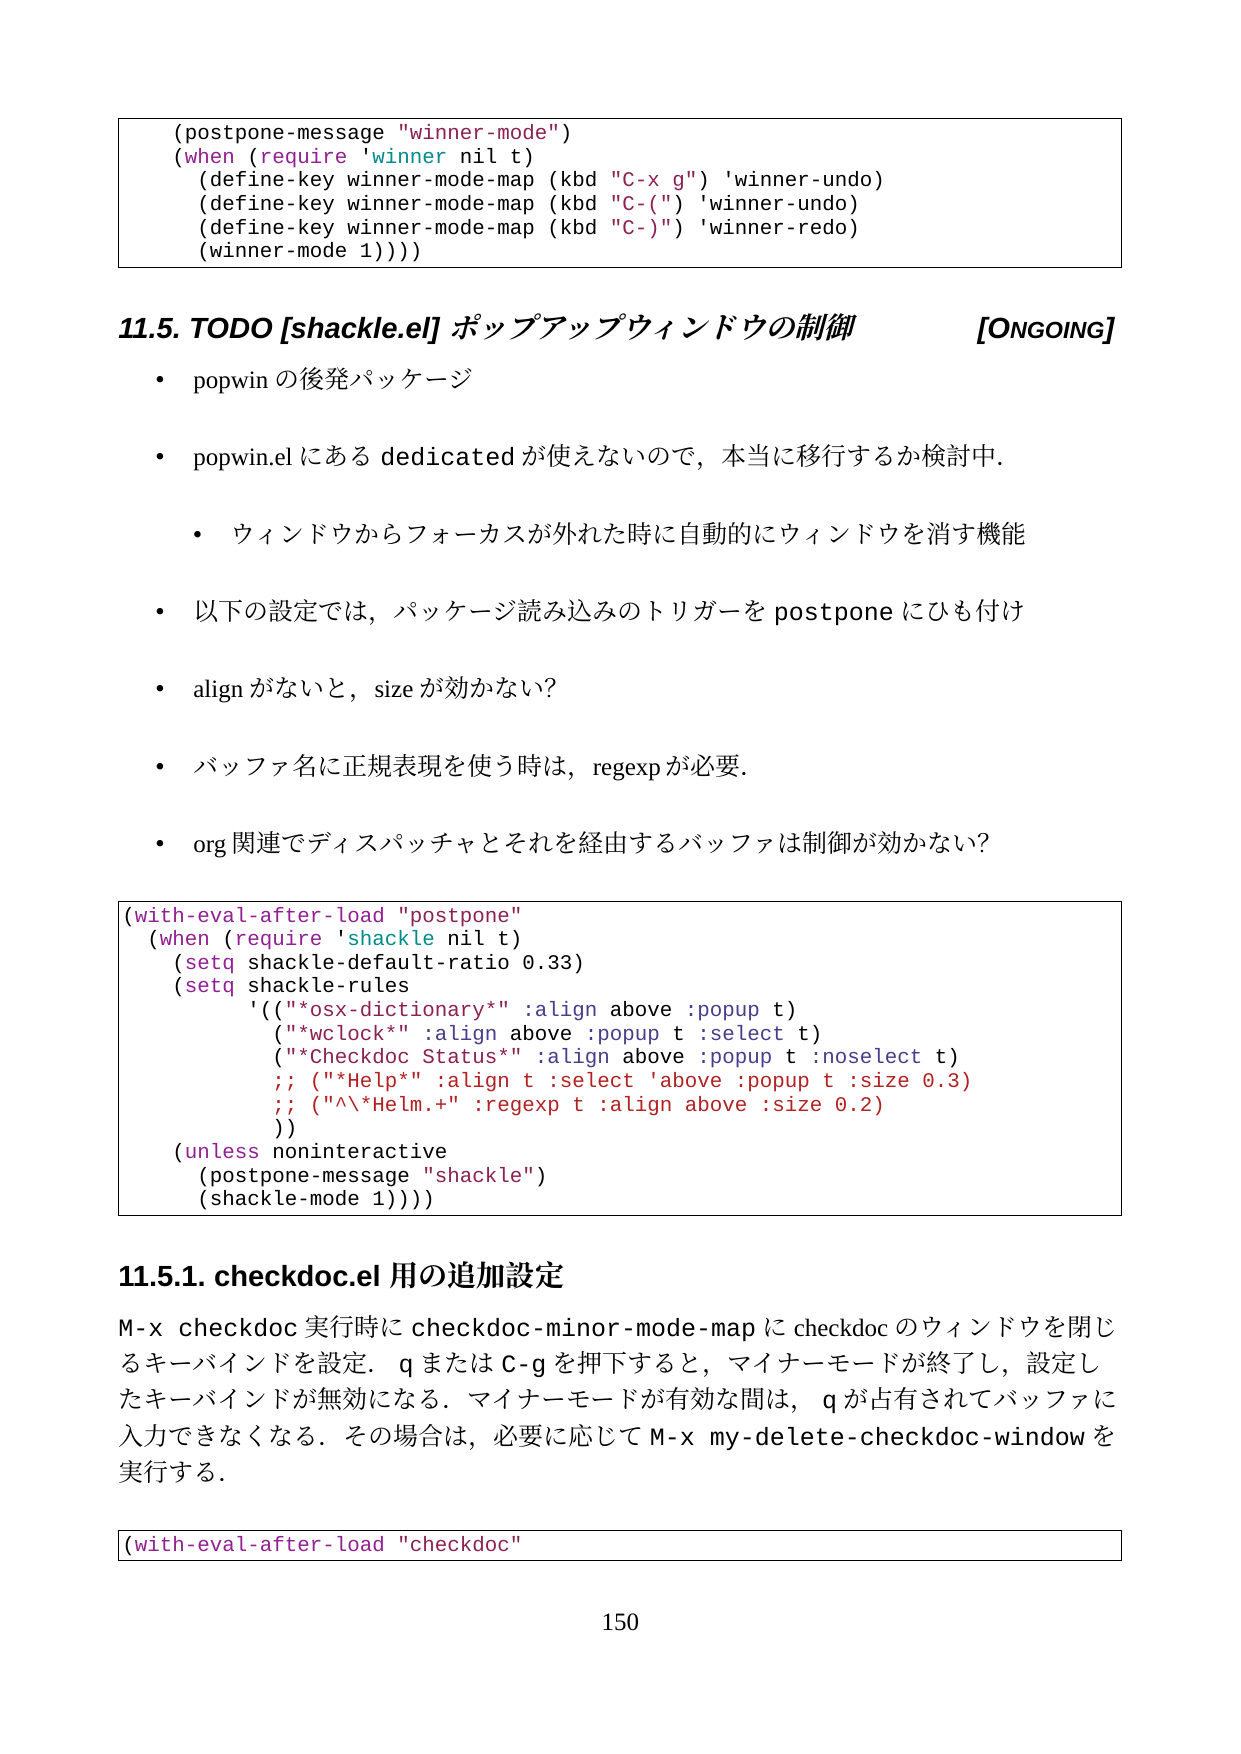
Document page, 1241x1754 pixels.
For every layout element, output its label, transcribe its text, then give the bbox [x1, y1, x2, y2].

text ;; ("*Help*" :align t :select 'above :popup t :size 0.3) [119, 1066, 1121, 1090]
text (with-eval-after-load "checkdoc" [119, 1531, 1121, 1560]
text (setq shackle-default-ratio 0.33) [119, 948, 1121, 972]
text (unless noninteractive [119, 1137, 1121, 1161]
text (setq shackle-rules [119, 972, 1121, 995]
text (define-key winner-mode-map (kbd "C-)") 'winner-redo) [119, 213, 1121, 236]
list popwin の後発パッケージ [156, 360, 1122, 424]
subtitle TODO [shackle.el] ポップアップウィンドウの制御 [Ongoing] [118, 305, 1122, 347]
text M-x checkdoc 実行時に checkdoc-minor-mode-map に checkdoc のウィンドウを閉じるキーバインドを設定． q または C-g を押下すると，マイナーモードが終了し，設定したキーバインドが無効になる．マイナーモードが有効な間は， q が占有されてバッファに入力できなくなる．その場合は，必要に応じて M-x my-delete-checkdoc-window を実行する． [118, 1308, 1122, 1517]
text (postpone-message "winner-mode") [119, 119, 1121, 142]
text (winner-mode 1)))) [119, 236, 1121, 267]
text ;; ("^\*Helm.+" :regexp t :align above :size 0.2) [119, 1090, 1121, 1113]
text )) [119, 1113, 1121, 1137]
list 以下の設定では，パッケージ読み込みのトリガーを postpone にひも付け [156, 592, 1122, 657]
list バッファ名に正規表現を使う時は，regexpが必要． [156, 746, 1122, 811]
list popwin.el にある dedicated が使えないので，本当に移行するか検討中． [156, 437, 1122, 502]
text (postpone-message "shackle") [119, 1161, 1121, 1184]
text (when (require 'winner nil t) [119, 142, 1121, 165]
text (when (require 'shackle nil t) [119, 924, 1121, 948]
list align がないと，size が効かない？ [156, 669, 1122, 734]
list ウィンドウからフォーカスが外れた時に自動的にウィンドウを消す機能 [193, 514, 1122, 579]
text (with-eval-after-load "postpone" [119, 902, 1121, 924]
subtitle checkdoc.el 用の追加設定 [118, 1253, 1122, 1295]
list org関連でディスパッチャとそれを経由するバッファは制御が効かない？ [156, 823, 1122, 888]
text (define-key winner-mode-map (kbd "C-(") 'winner-undo) [119, 189, 1121, 213]
text '(("*osx-dictionary*" :align above :popup t) [119, 995, 1121, 1019]
text ("*wclock*" :align above :popup t :select t) [119, 1019, 1121, 1042]
text ("*Checkdoc Status*" :align above :popup t :noselect t) [119, 1042, 1121, 1066]
text (shackle-mode 1)))) [119, 1184, 1121, 1215]
text (define-key winner-mode-map (kbd "C-x g") 'winner-undo) [119, 165, 1121, 189]
